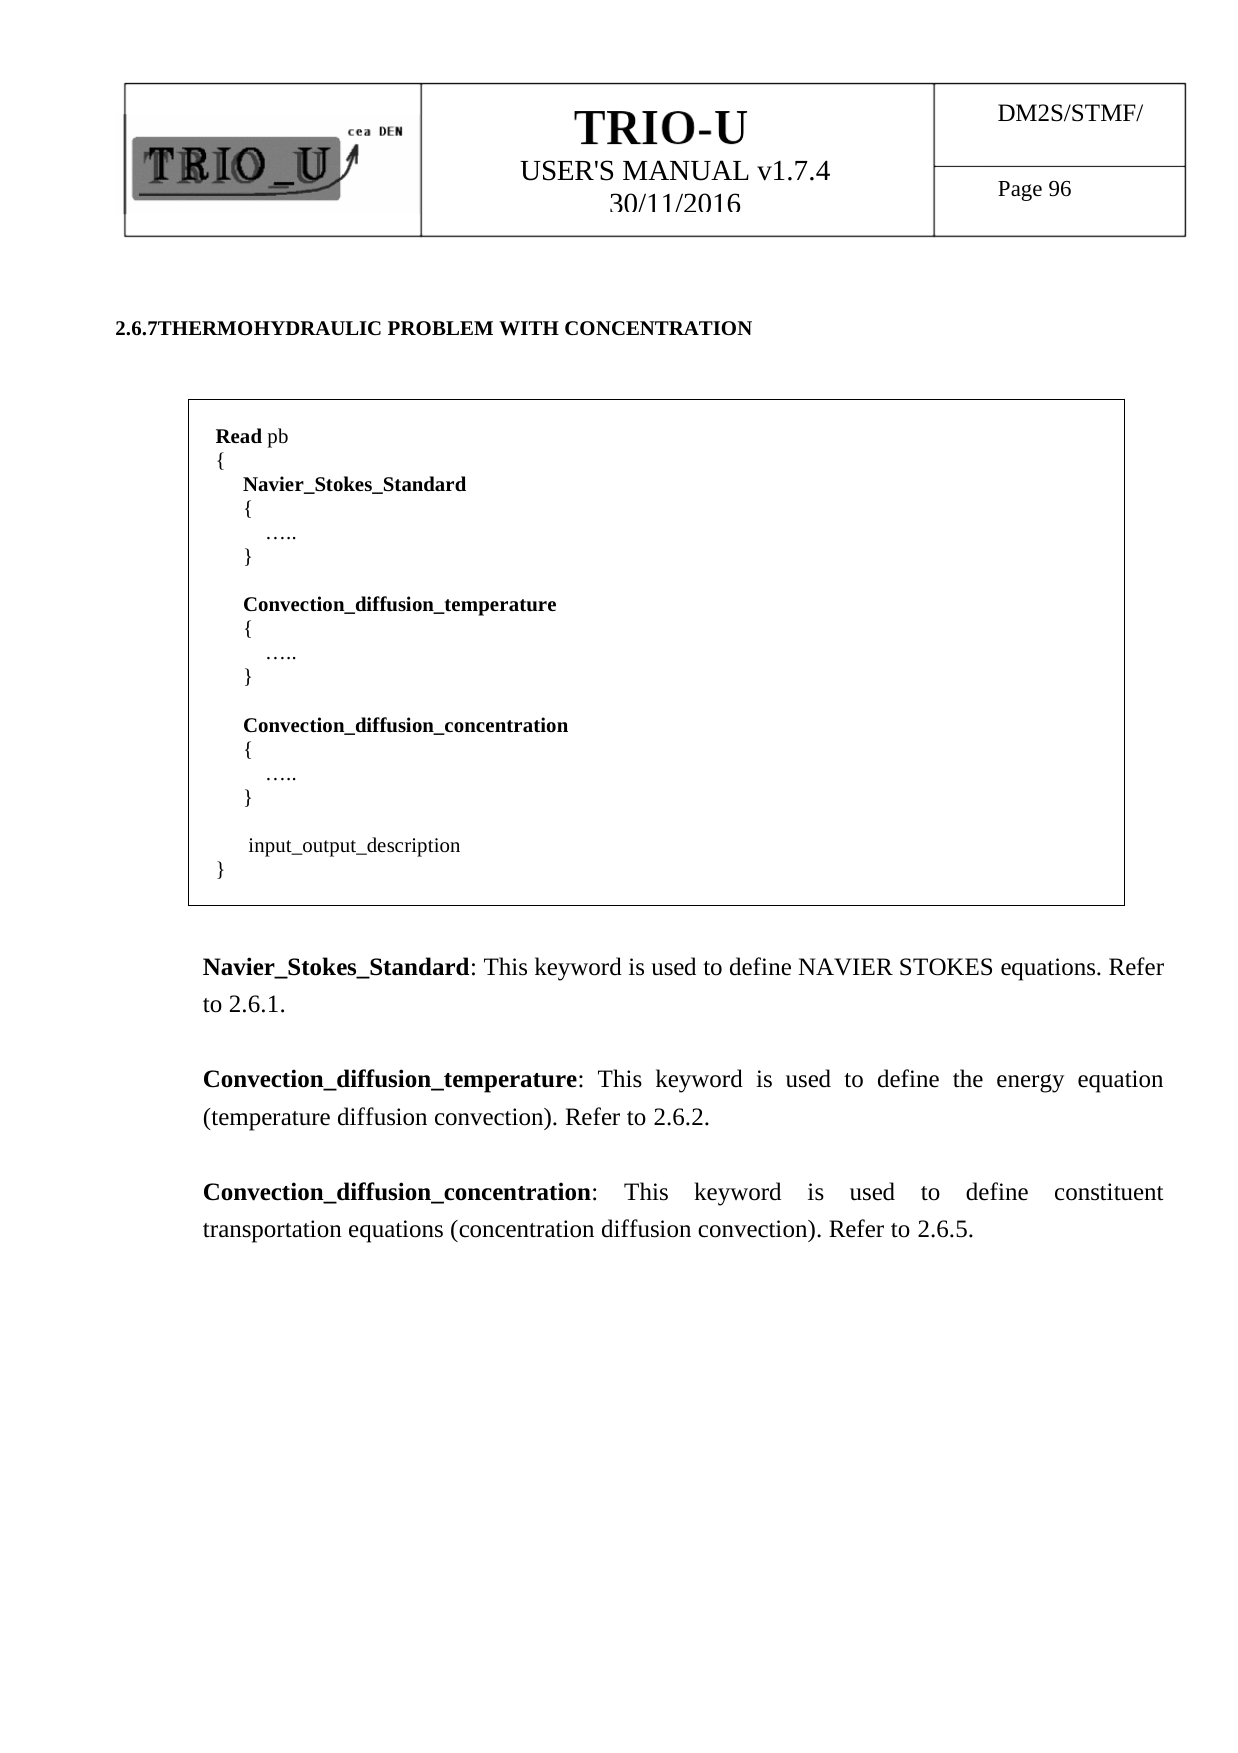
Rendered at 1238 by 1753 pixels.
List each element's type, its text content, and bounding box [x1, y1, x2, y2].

text Convection_diffusion_temperature: This keyword is used to define the energy equation (temperature diffusion convection). Refer to 2.6.2. [203, 1056, 1165, 1131]
text Convection_diffusion_concentration: This keyword is used to define constituent transportation equations (concentration diffusion convection). Refer to 2.6.5. [203, 1168, 1165, 1243]
subtitle THERMOHYDRAULIC PROBLEM WITH CONCENTRATION [115, 316, 1164, 340]
table_header Read pb { Navier_Stokes_Standard { ….. } Convection_diffusion_temperature { ….. } Convection_diffusion_concentration { ….. } input_output_description } [189, 400, 1124, 905]
text Navier_Stokes_Standard: This keyword is used to define NAVIER STOKES equations. Refer to 2.6.1. [203, 943, 1165, 1018]
